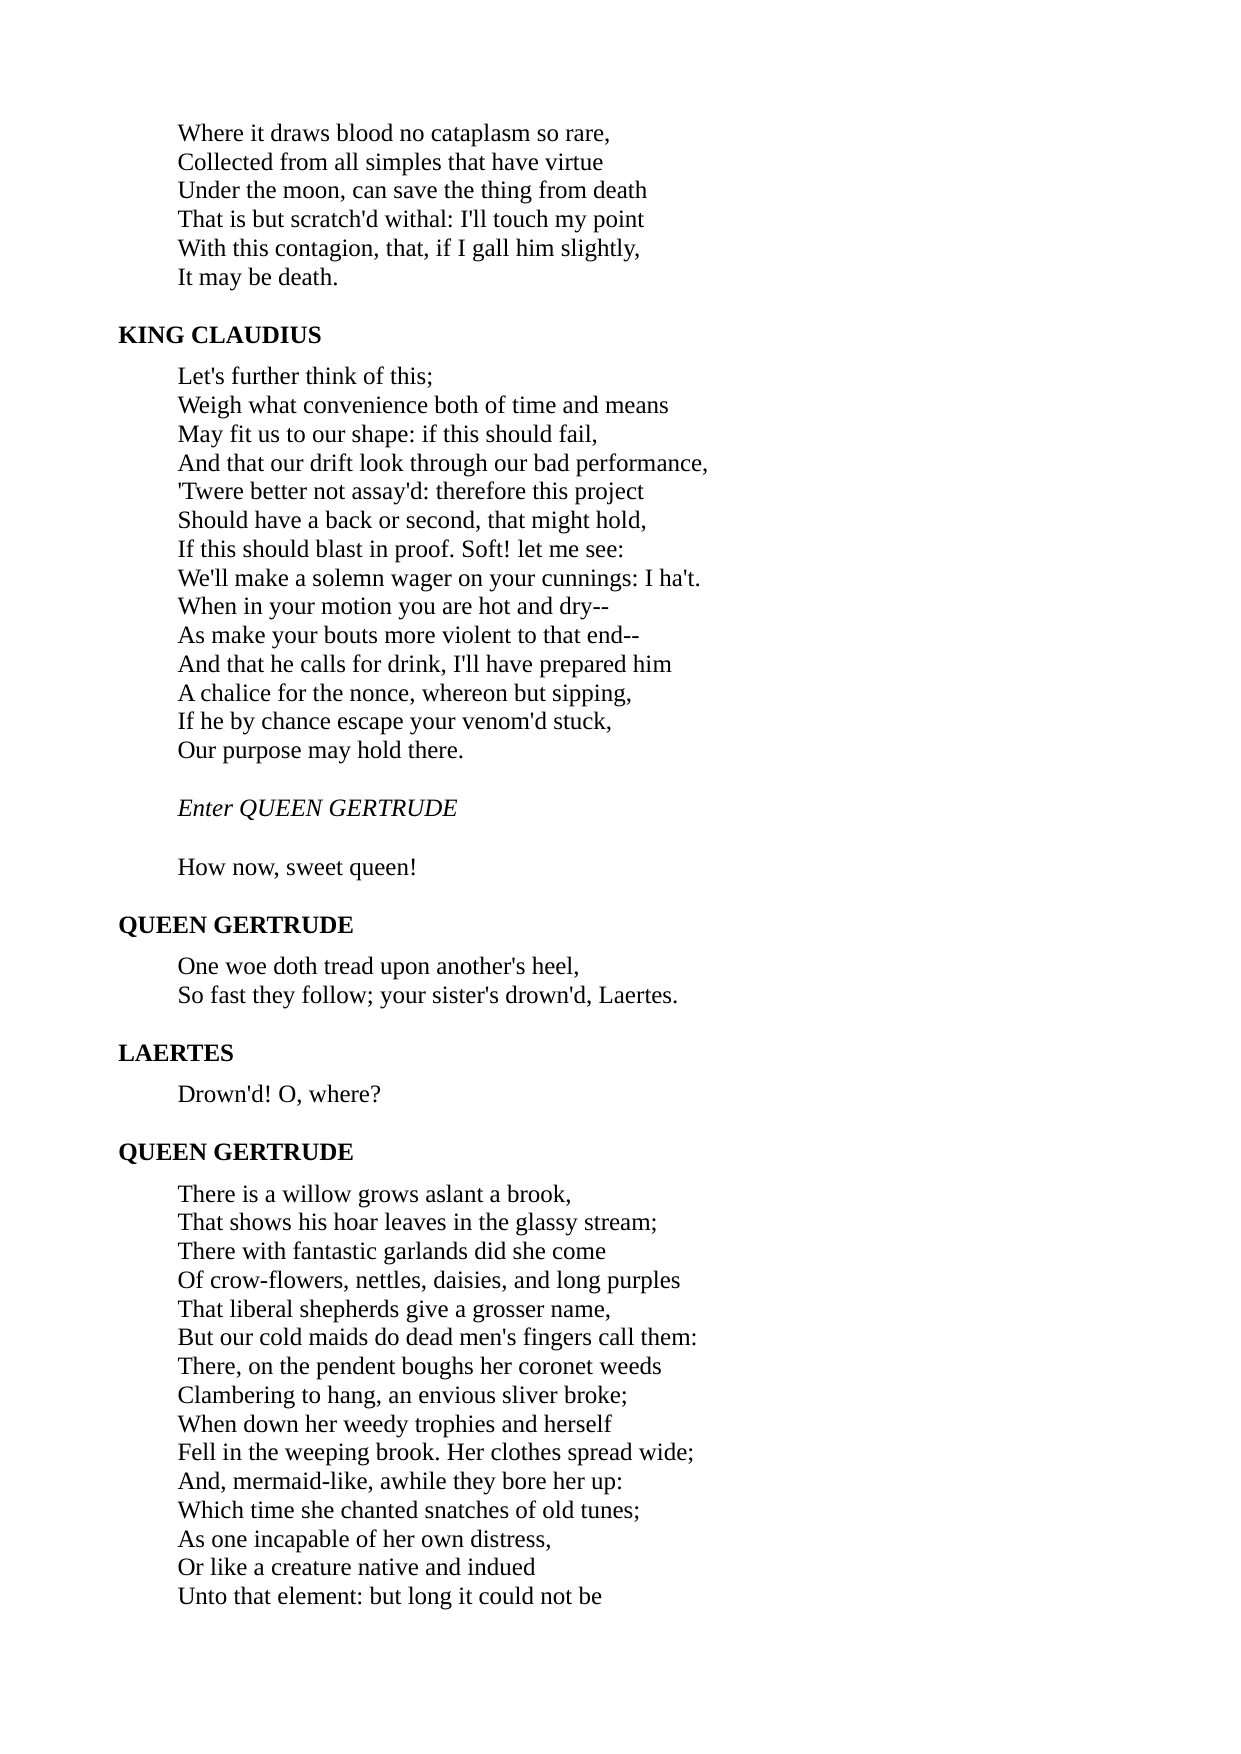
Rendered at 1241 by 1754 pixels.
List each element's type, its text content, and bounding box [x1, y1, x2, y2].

text QUEEN GERTRUDE [118, 910, 1122, 938]
text KING CLAUDIUS [118, 320, 1122, 349]
text Where it draws blood no cataplasm so rare, Collected from all simples that have virtue Under the moon, can save the thing from death That is but scratch'd withal: I'll touch my point With this contagion, that, if I gall him slightly, It may be death. [177, 118, 1063, 291]
text How now, sweet queen! [177, 852, 1063, 880]
text LAERTES [118, 1038, 1122, 1067]
text There is a willow grows aslant a brook, That shows his hoar leaves in the glassy stream; There with fantastic garlands did she come Of crow-flowers, nettles, daisies, and long purples That liberal shepherds give a grosser name, But our cold maids do dead men's fingers call them: There, on the pendent boughs her coronet weeds Clambering to hang, an envious sliver broke; When down her weedy trophies and herself Fell in the weeping brook. Her clothes spread wide; And, mermaid-like, awhile they bore her up: Which time she chanted snatches of old tunes; As one incapable of her own distress, Or like a creature native and indued Unto that element: but long it could not be [177, 1179, 1063, 1610]
text Drown'd! O, where? [177, 1079, 1063, 1108]
text One woe doth tread upon another's heel, So fast they follow; your sister's drown'd, Laertes. [177, 951, 1063, 1008]
text Let's further think of this; Weigh what convenience both of time and means May fit us to our shape: if this should fail, And that our drift look through our bad performance, 'Twere better not assay'd: therefore this project Should have a back or second, that might hold, If this should blast in proof. Soft! let me see: We'll make a solemn wager on your cunnings: I ha't. When in your motion you are hot and dry-- As make your bouts more violent to that end-- And that he calls for drink, I'll have prepared him A chalice for the nonce, whereon but sipping, If he by chance escape your venom'd stuck, Our purpose may hold there. [177, 361, 1063, 764]
text Enter QUEEN GERTRUDE [177, 793, 1063, 822]
text QUEEN GERTRUDE [118, 1137, 1122, 1166]
